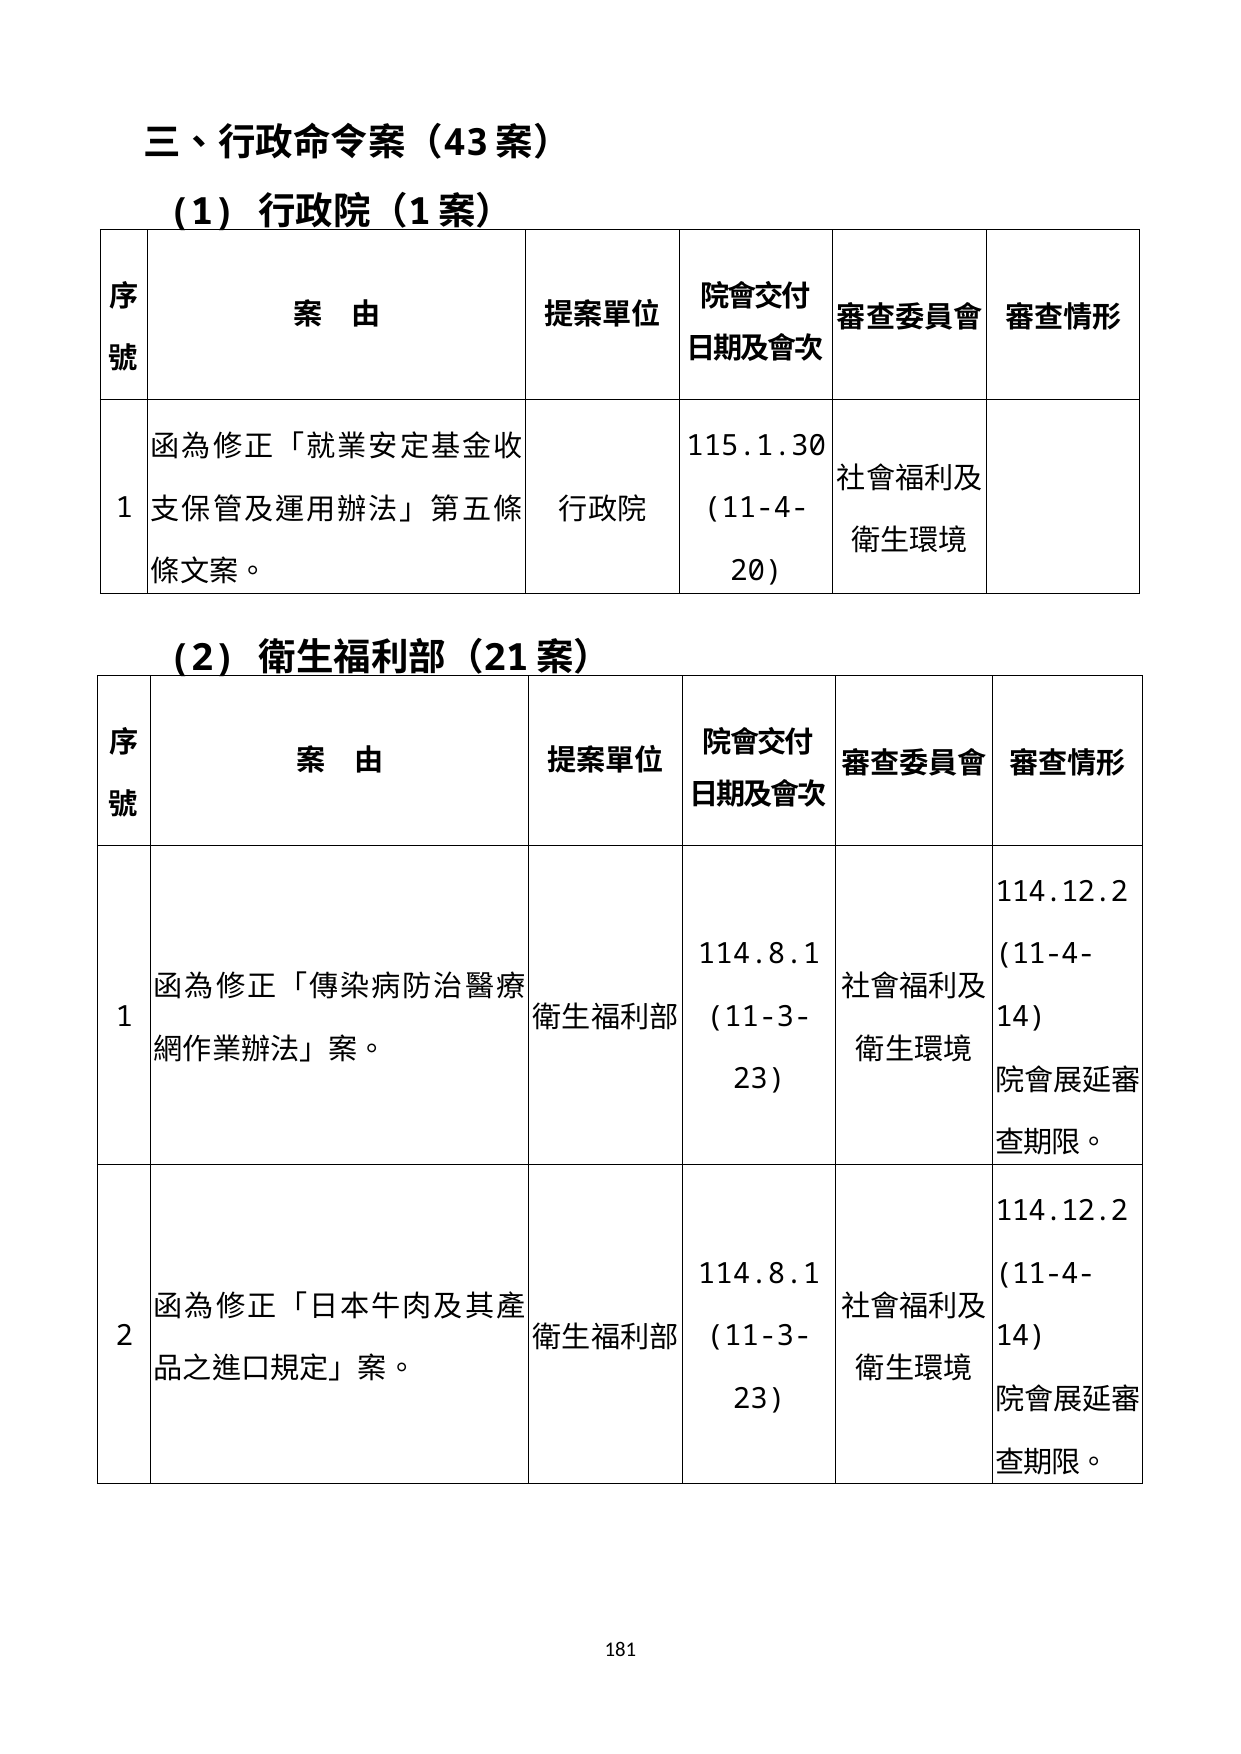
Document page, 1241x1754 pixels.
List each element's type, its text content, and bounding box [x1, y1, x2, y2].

table_cell 114.12.2 (11-4-14) 院會展延審查期限。 [993, 846, 1142, 1164]
table_cell 社會福利及衛生環境 [836, 1165, 992, 1483]
subtitle 行政院（1案） [168, 167, 1122, 229]
table_header 提案單位 [526, 230, 679, 398]
table_cell 114.8.1 (11-3-23) [683, 846, 835, 1164]
table_cell 衛生福利部 [529, 1165, 682, 1483]
table_cell [98, 1165, 150, 1483]
table_header 審查情形 [993, 676, 1142, 844]
table_cell 衛生福利部 [529, 846, 682, 1164]
list 衛生福利部（21案） [168, 613, 1122, 675]
table_header 序號 [101, 230, 147, 398]
table_header 院會交付 日期及會次 [680, 230, 832, 398]
table_header 審查委員會 [836, 676, 992, 844]
table_cell [987, 400, 1139, 593]
table_cell 114.8.1 (11-3-23) [683, 1165, 835, 1483]
table_cell 社會福利及衛生環境 [836, 846, 992, 1164]
table_cell 函為修正「日本牛肉及其產品之進口規定」案。 [151, 1165, 528, 1483]
table_header 審查情形 [987, 230, 1139, 398]
table_header 案 由 [151, 676, 528, 844]
table_cell 函為修正「就業安定基金收支保管及運用辦法」第五條條文案。 [148, 400, 525, 593]
table_header 審查委員會 [833, 230, 986, 398]
table_cell 社會福利及衛生環境 [833, 400, 986, 593]
table_header 序號 [98, 676, 150, 844]
table_header 院會交付 日期及會次 [683, 676, 835, 844]
table_header 提案單位 [529, 676, 682, 844]
table_cell 行政院 [526, 400, 679, 593]
table_cell 函為修正「傳染病防治醫療網作業辦法」案。 [151, 846, 528, 1164]
table_cell 115.1.30 (11-4-20) [680, 400, 832, 593]
table_cell 114.12.2 (11-4-14) 院會展延審查期限。 [993, 1165, 1142, 1483]
table_cell [98, 846, 150, 1164]
table_header 案 由 [148, 230, 525, 398]
subtitle 三、行政命令案（43案） [143, 112, 1122, 167]
table_cell [101, 400, 147, 593]
